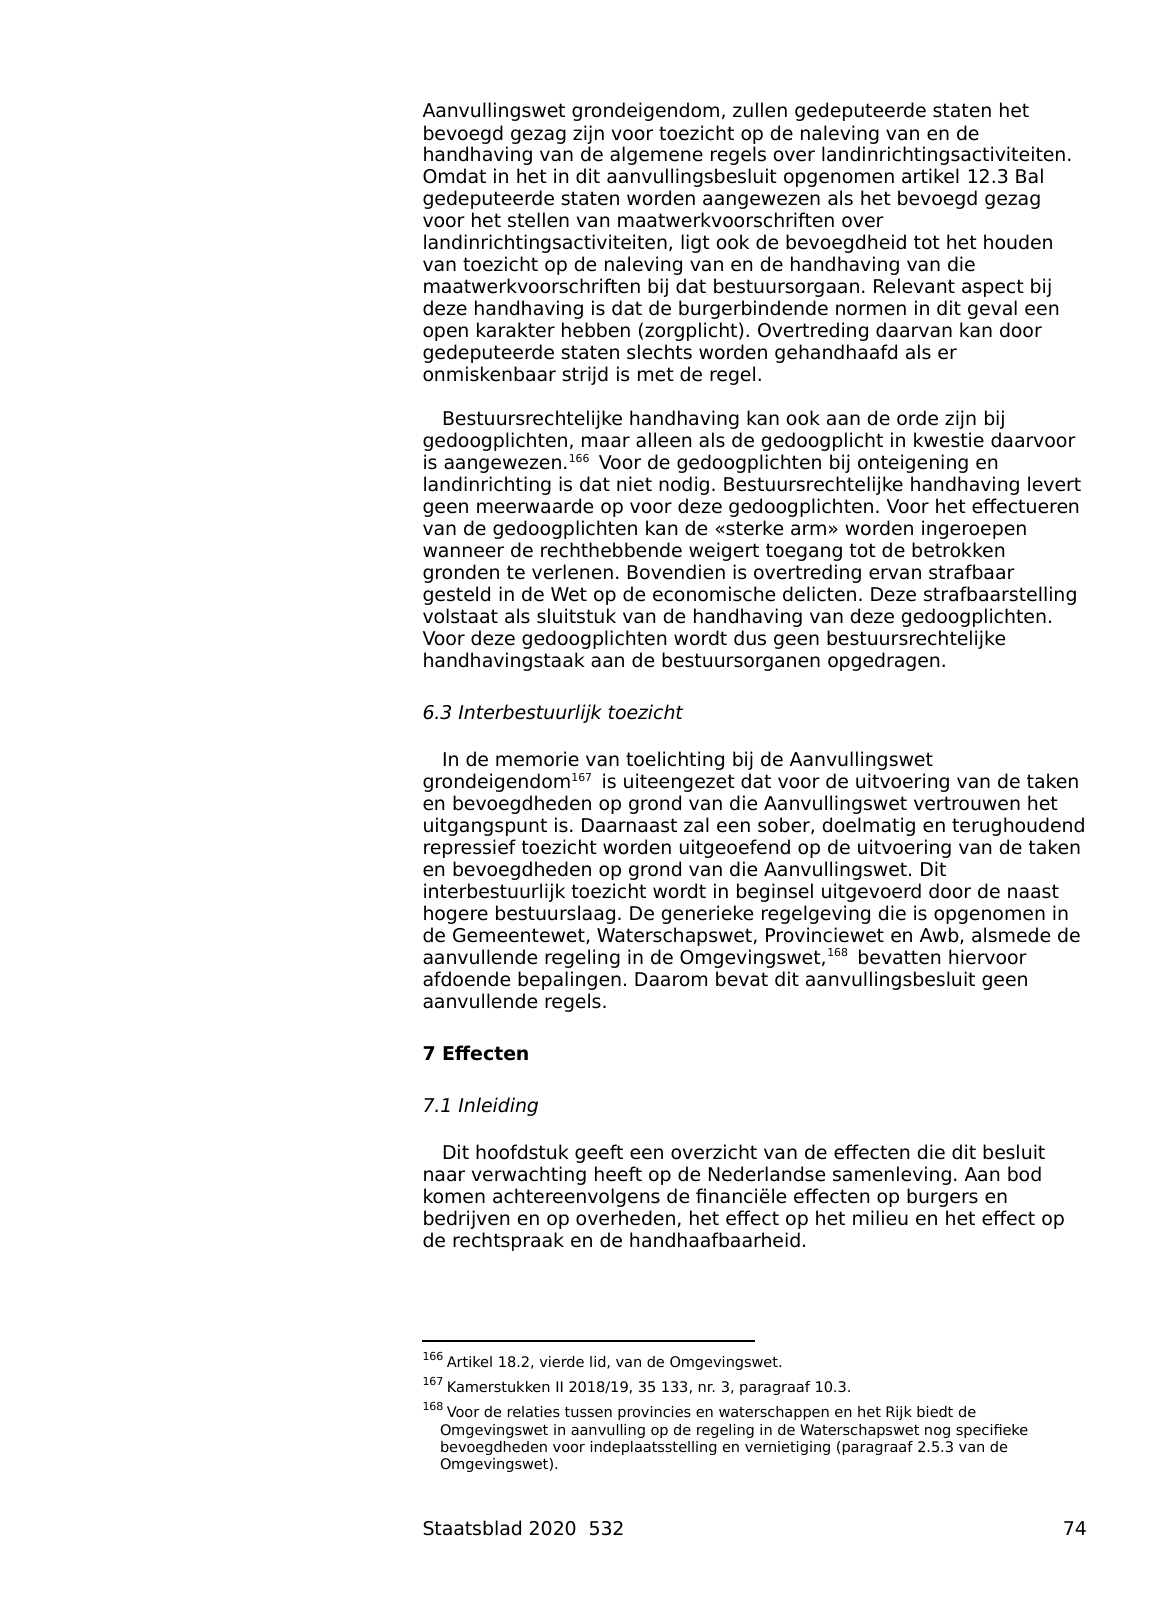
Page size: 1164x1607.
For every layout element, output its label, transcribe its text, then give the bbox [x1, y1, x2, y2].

text Bestuursrechtelijke handhaving kan ook aan de orde zijn bij gedoogplichten, maar alleen als de gedoogplicht in kwestie daarvoor is aangewezen. Voor de gedoogplichten bij onteigening en landinrichting is dat niet nodig. Bestuursrechtelijke handhaving levert geen meerwaarde op voor deze gedoogplichten. Voor het effectueren van de gedoogplichten kan de «sterke arm» worden ingeroepen wanneer de rechthebbende weigert toegang tot de betrokken gronden te verlenen. Bovendien is overtreding ervan strafbaar gesteld in de Wet op de economische delicten. Deze strafbaarstelling volstaat als sluitstuk van de handhaving van deze gedoogplichten. Voor deze gedoogplichten wordt dus geen bestuursrechtelijke handhavingstaak aan de bestuursorganen opgedragen. [422, 408, 1087, 672]
text Voor de relaties tussen provincies en waterschappen en het Rijk biedt de Omgevingswet in aanvulling op de regeling in de Waterschapswet nog specifieke bevoegdheden voor indeplaatsstelling en vernietiging (paragraaf 2.5.3 van de Omgevingswet). [422, 1400, 1087, 1473]
subtitle 6.3 Interbestuurlijk toezicht [422, 702, 1087, 724]
text In de memorie van toelichting bij de Aanvullingswet grondeigendom is uiteengezet dat voor de uitvoering van de taken en bevoegdheden op grond van die Aanvullingswet vertrouwen het uitgangspunt is. Daarnaast zal een sober, doelmatig en terughoudend repressief toezicht worden uitgeoefend op de uitvoering van de taken en bevoegdheden op grond van die Aanvullingswet. Dit interbestuurlijk toezicht wordt in beginsel uitgevoerd door de naast hogere bestuurslaag. De generieke regelgeving die is opgenomen in de Gemeentewet, Waterschapswet, Provinciewet en Awb, alsmede de aanvullende regeling in de Omgevingswet, bevatten hiervoor afdoende bepalingen. Daarom bevat dit aanvullingsbesluit geen aanvullende regels. [422, 749, 1087, 1013]
subtitle 7 Effecten [422, 1043, 1087, 1065]
text Artikel 18.2, vierde lid, van de Omgevingswet. [422, 1350, 1087, 1372]
text Dit hoofdstuk geeft een overzicht van de effecten die dit besluit naar verwachting heeft op de Nederlandse samenleving. Aan bod komen achtereenvolgens de financiële effecten op burgers en bedrijven en op overheden, het effect op het milieu en het effect op de rechtspraak en de handhaafbaarheid. [422, 1142, 1087, 1252]
text Kamerstukken II 2018/19, 35 133, nr. 3, paragraaf 10.3. [422, 1375, 1087, 1397]
text Aanvullingswet grondeigendom, zullen gedeputeerde staten het bevoegd gezag zijn voor toezicht op de naleving van en de handhaving van de algemene regels over landinrichtingsactiviteiten. Omdat in het in dit aanvullingsbesluit opgenomen artikel 12.3 Bal gedeputeerde staten worden aangewezen als het bevoegd gezag voor het stellen van maatwerkvoorschriften over landinrichtingsactiviteiten, ligt ook de bevoegdheid tot het houden van toezicht op de naleving van en de handhaving van die maatwerkvoorschriften bij dat bestuursorgaan. Relevant aspect bij deze handhaving is dat de burgerbindende normen in dit geval een open karakter hebben (zorgplicht). Overtreding daarvan kan door gedeputeerde staten slechts worden gehandhaafd als er onmiskenbaar strijd is met de regel. [422, 100, 1087, 386]
subtitle 7.1 Inleiding [422, 1095, 1087, 1117]
